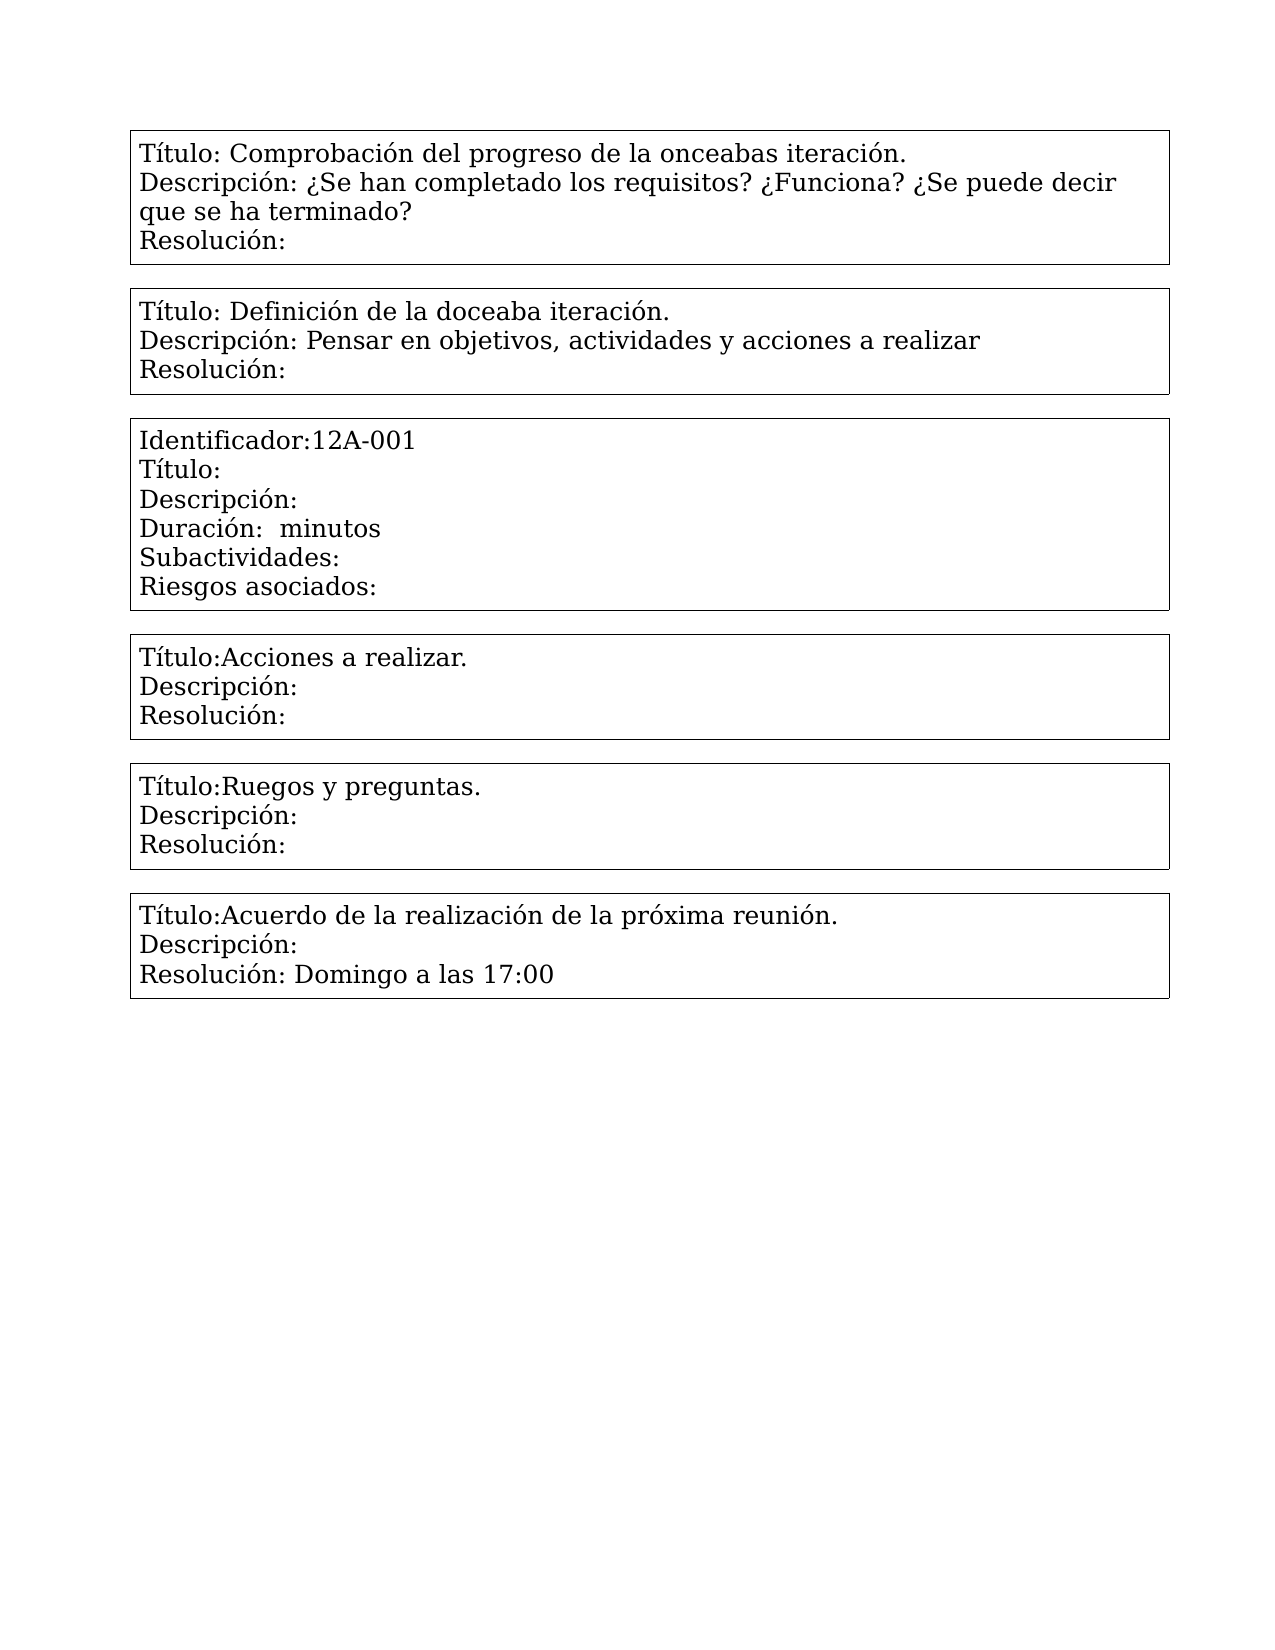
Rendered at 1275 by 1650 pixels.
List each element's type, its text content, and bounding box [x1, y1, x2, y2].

text Identificador:12A-001 [139, 426, 1160, 456]
text Título:Ruegos y preguntas. [139, 772, 1160, 801]
text Resolución: [139, 701, 1160, 731]
text Resolución: Domingo a las 17:00 [139, 960, 1160, 989]
text Descripción: [139, 672, 1160, 701]
text Descripción: Pensar en objetivos, actividades y acciones a realizar [139, 326, 1160, 356]
text Descripción: [139, 801, 1160, 831]
text Descripción: [139, 931, 1160, 960]
text Descripción: [139, 485, 1160, 514]
text Subactividades: [139, 543, 1160, 572]
text Resolución: [139, 356, 1160, 385]
text Título:Acuerdo de la realización de la próxima reunión. [139, 901, 1160, 931]
text Riesgos asociados: [139, 572, 1160, 601]
text Descripción: ¿Se han completado los requisitos? ¿Funciona? ¿Se puede decir que se ha terminado? [139, 168, 1160, 226]
text Duración: minutos [139, 514, 1160, 543]
text Resolución: [139, 831, 1160, 860]
text Título: [139, 456, 1160, 485]
text Título: Comprobación del progreso de la onceabas iteración. [139, 139, 1160, 168]
text Título: Definición de la doceaba iteración. [139, 297, 1160, 326]
text Título:Acciones a realizar. [139, 643, 1160, 672]
text Resolución: [139, 226, 1160, 256]
